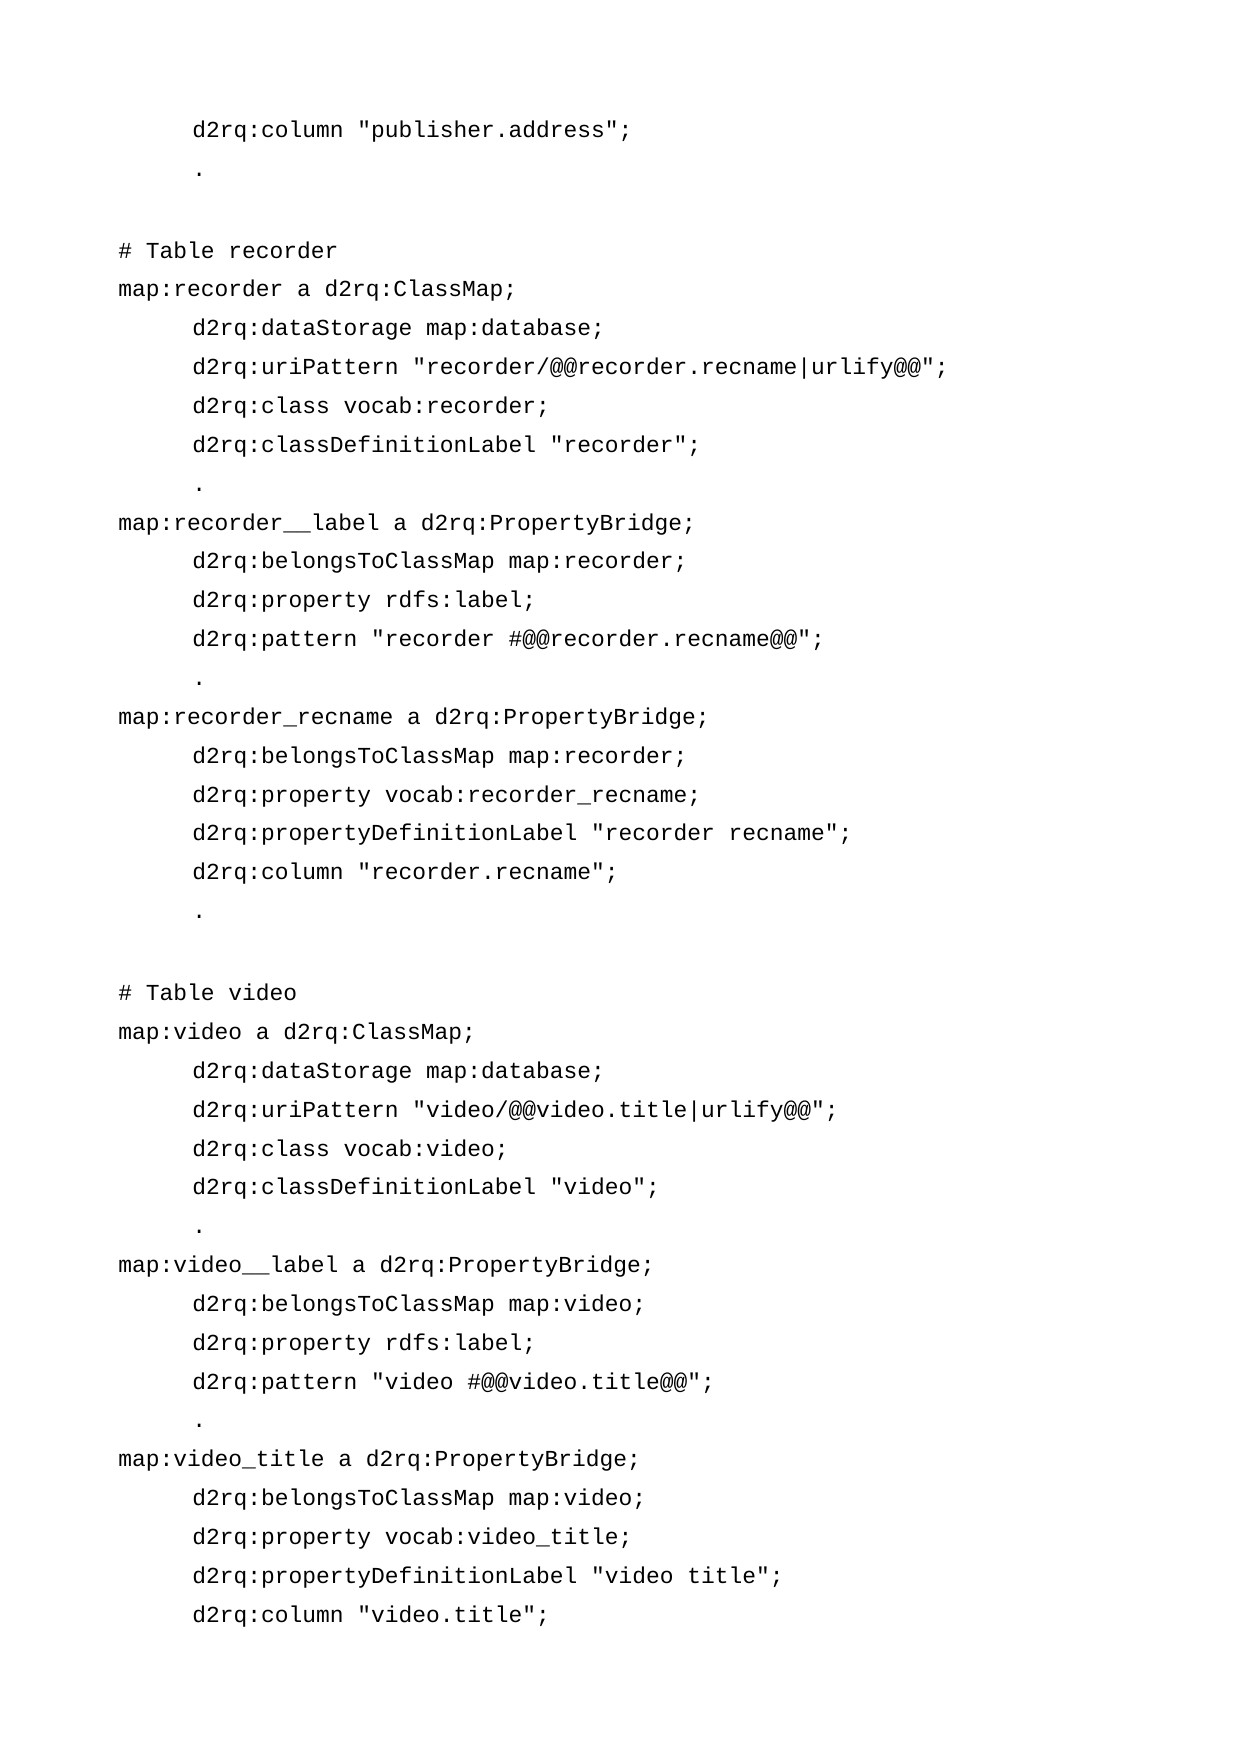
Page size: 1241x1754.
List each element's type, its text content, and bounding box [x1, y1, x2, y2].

text d2rq:dataStorage map:database; [118, 1059, 1122, 1085]
text d2rq:class vocab:recorder; [118, 394, 1122, 420]
text d2rq:classDefinitionLabel "video"; [118, 1176, 1122, 1202]
text d2rq:belongsToClassMap map:recorder; [118, 744, 1122, 770]
text d2rq:uriPattern "video/@@video.title|urlify@@"; [118, 1098, 1122, 1124]
text d2rq:class vocab:video; [118, 1137, 1122, 1163]
text d2rq:pattern "recorder #@@recorder.recname@@"; [118, 627, 1122, 653]
text map:recorder a d2rq:ClassMap; [118, 278, 1122, 304]
text . [118, 1214, 1122, 1241]
text . [118, 472, 1122, 498]
text d2rq:belongsToClassMap map:recorder; [118, 550, 1122, 576]
text d2rq:column "publisher.address"; [118, 118, 1122, 144]
text map:recorder__label a d2rq:PropertyBridge; [118, 511, 1122, 537]
text d2rq:property rdfs:label; [118, 1331, 1122, 1357]
text map:video__label a d2rq:PropertyBridge; [118, 1253, 1122, 1279]
text d2rq:classDefinitionLabel "recorder"; [118, 433, 1122, 459]
text . [118, 899, 1122, 925]
text d2rq:belongsToClassMap map:video; [118, 1292, 1122, 1318]
text d2rq:column "recorder.recname"; [118, 861, 1122, 887]
text d2rq:pattern "video #@@video.title@@"; [118, 1370, 1122, 1396]
text d2rq:propertyDefinitionLabel "video title"; [118, 1564, 1122, 1590]
text d2rq:dataStorage map:database; [118, 317, 1122, 343]
text # Table video [118, 981, 1122, 1007]
text d2rq:uriPattern "recorder/@@recorder.recname|urlify@@"; [118, 356, 1122, 381]
text map:recorder_recname a d2rq:PropertyBridge; [118, 705, 1122, 731]
text d2rq:property rdfs:label; [118, 589, 1122, 614]
text . [118, 666, 1122, 692]
text d2rq:property vocab:recorder_recname; [118, 783, 1122, 809]
text d2rq:propertyDefinitionLabel "recorder recname"; [118, 822, 1122, 848]
text . [118, 1409, 1122, 1435]
text d2rq:column "video.title"; [118, 1603, 1122, 1629]
text # Table recorder [118, 239, 1122, 265]
text d2rq:belongsToClassMap map:video; [118, 1487, 1122, 1512]
text map:video a d2rq:ClassMap; [118, 1020, 1122, 1046]
text . [118, 157, 1122, 183]
text d2rq:property vocab:video_title; [118, 1525, 1122, 1551]
text map:video_title a d2rq:PropertyBridge; [118, 1448, 1122, 1474]
